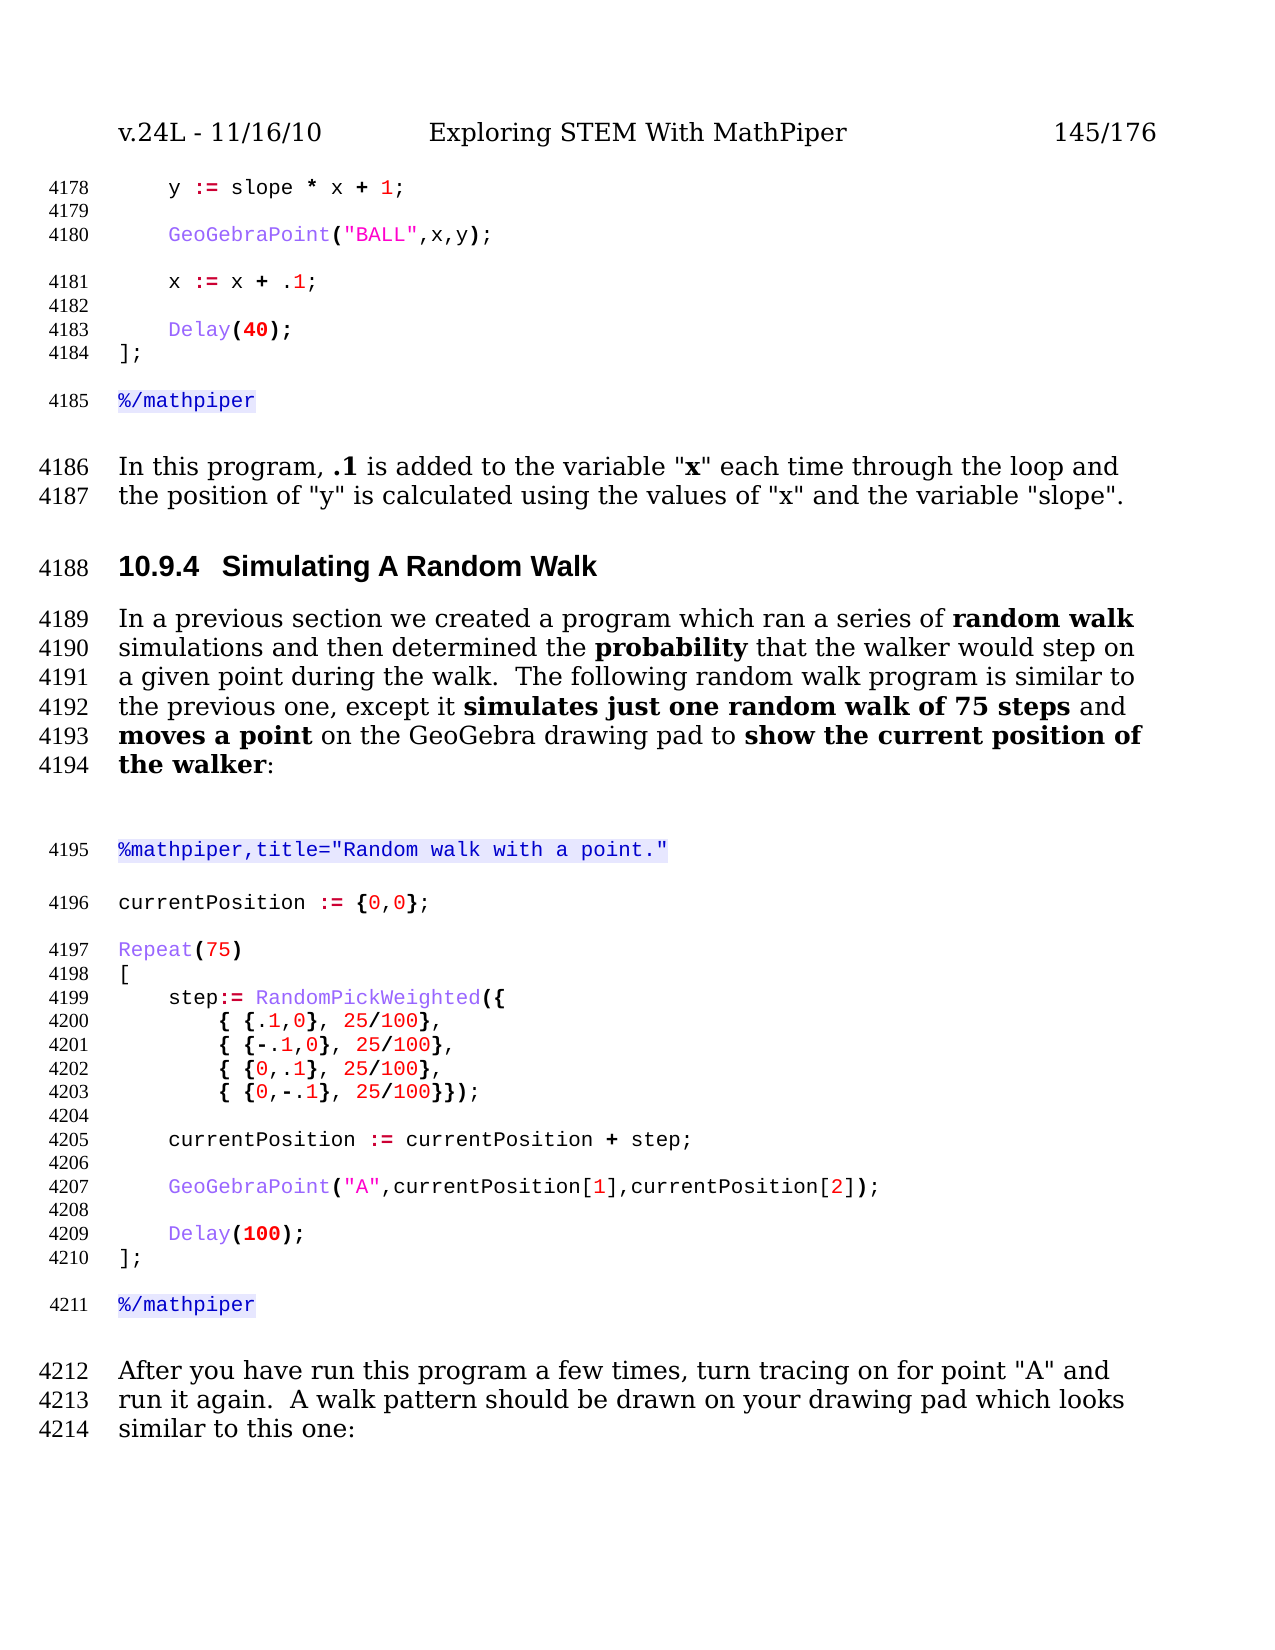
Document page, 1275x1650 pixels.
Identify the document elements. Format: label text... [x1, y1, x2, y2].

text ]; [118, 1247, 1157, 1270]
text In a previous section we created a program which ran a series of random walk simulations and then determined the probability that the walker would step on a given point during the walk. The following random walk program is similar to the previous one, except it simulates just one random walk of 75 steps and moves a point on the GeoGebra drawing pad to show the current position of the walker: [118, 604, 1157, 780]
subtitle Simulating A Random Walk [118, 549, 1157, 583]
text In this program, .1 is added to the variable "x" each time through the loop and the position of "y" is calculated using the values of "x" and the variable "slope". [118, 452, 1157, 510]
text GeoGebraPoint("A",currentPosition[1],currentPosition[2]); [118, 1176, 1157, 1199]
text Delay(40); [118, 319, 1157, 342]
text { {0,.1}, 25/100}, [118, 1058, 1157, 1081]
text x := x + .1; [118, 271, 1157, 295]
text { {-.1,0}, 25/100}, [118, 1034, 1157, 1058]
text GeoGebraPoint("BALL",x,y); [118, 224, 1157, 248]
text ]; [118, 342, 1157, 366]
text %/mathpiper [118, 1294, 1157, 1318]
text { {0,-.1}, 25/100}}); [118, 1081, 1157, 1105]
text step:= RandomPickWeighted({ [118, 987, 1157, 1010]
text currentPosition := currentPosition + step; [118, 1128, 1157, 1152]
text { {.1,0}, 25/100}, [118, 1010, 1157, 1034]
text y := slope * x + 1; [118, 177, 1157, 200]
text currentPosition := {0,0}; [118, 892, 1157, 916]
text %/mathpiper [118, 389, 1157, 413]
text Repeat(75) [118, 939, 1157, 963]
text %mathpiper,title="Random walk with a point." [118, 839, 1157, 863]
text After you have run this program a few times, turn tracing on for point "A" and run it again. A walk pattern should be drawn on your drawing pad which looks similar to this one: [118, 1356, 1157, 1444]
text Delay(100); [118, 1223, 1157, 1247]
text [ [118, 963, 1157, 987]
